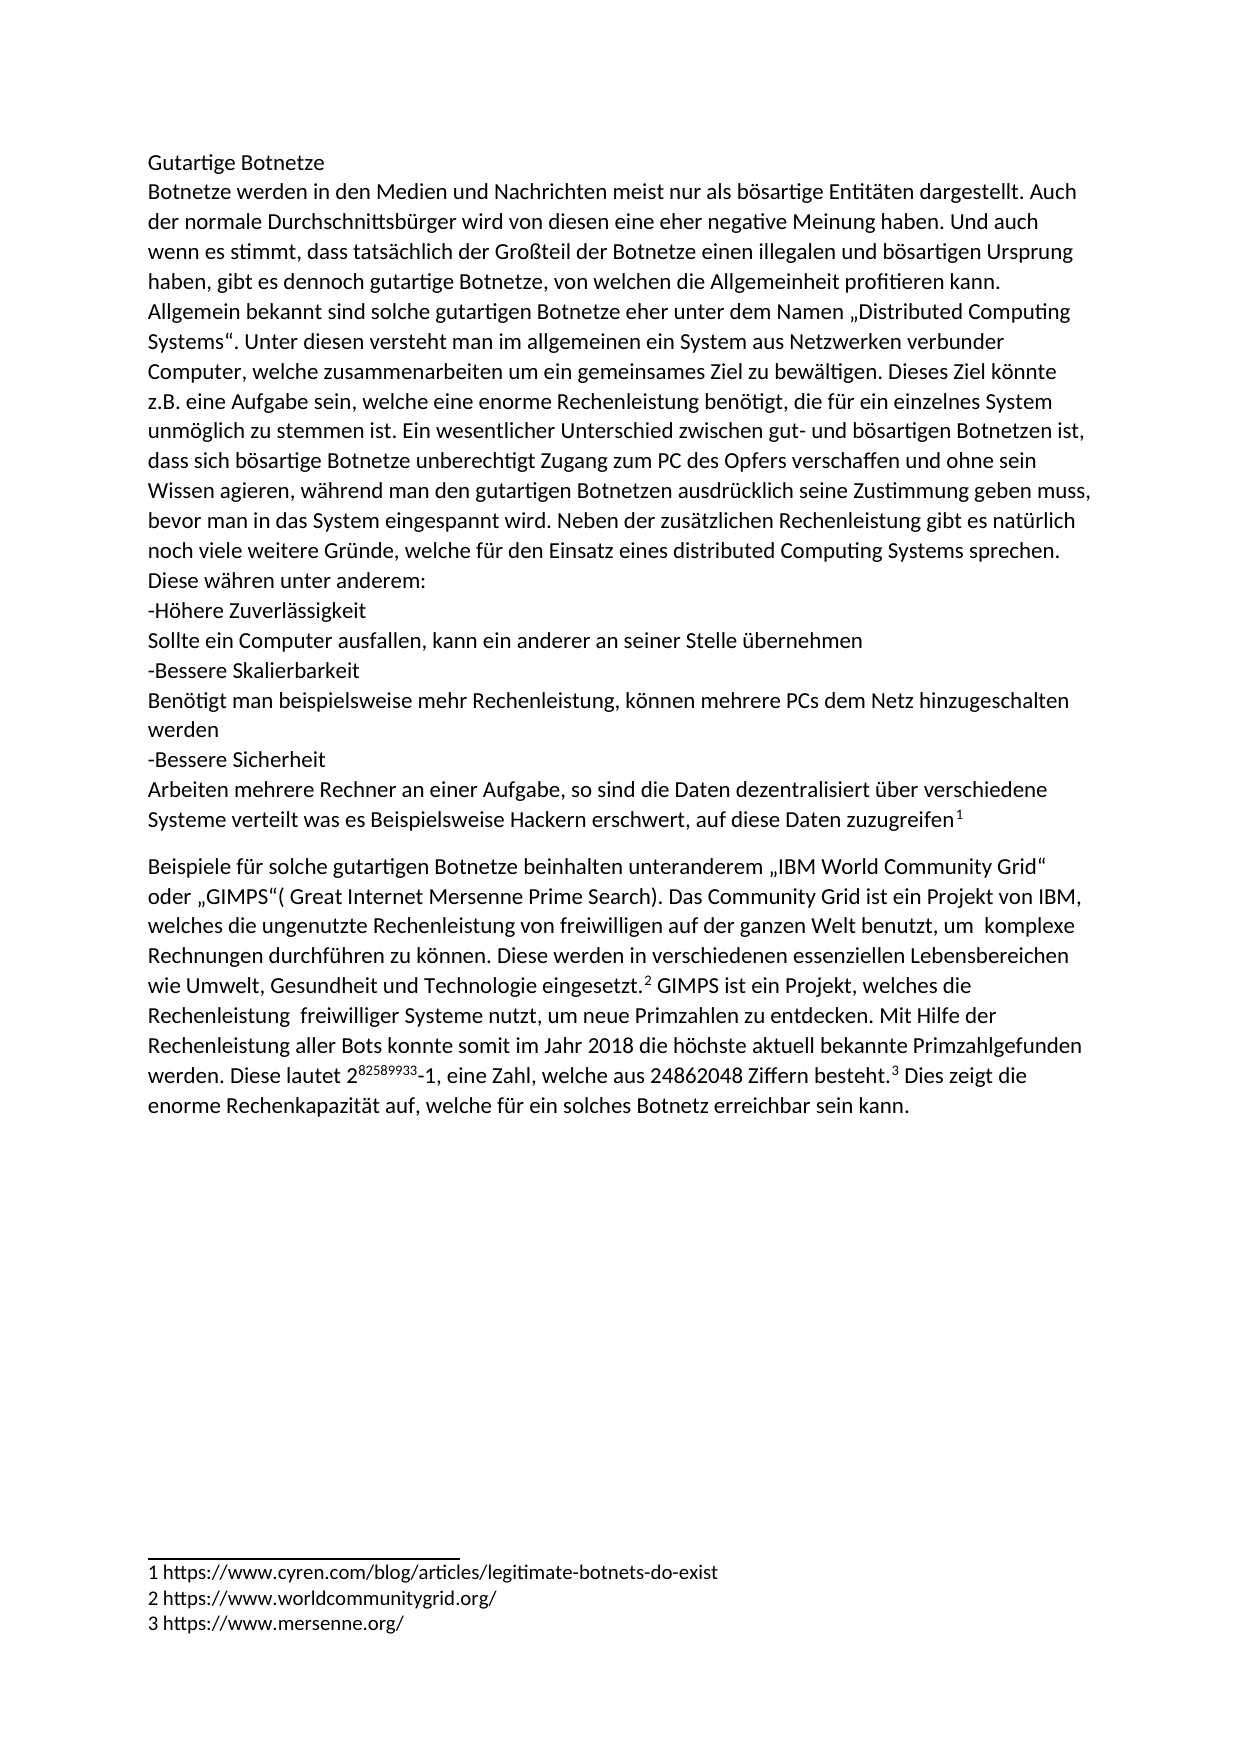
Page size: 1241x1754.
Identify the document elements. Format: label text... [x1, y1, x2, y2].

text Gutartige Botnetze Botnetze werden in den Medien und Nachrichten meist nur als bösartige Entitäten dargestellt. Auch der normale Durchschnittsbürger wird von diesen eine eher negative Meinung haben. Und auch wenn es stimmt, dass tatsächlich der Großteil der Botnetze einen illegalen und bösartigen Ursprung haben, gibt es dennoch gutartige Botnetze, von welchen die Allgemeinheit profitieren kann. Allgemein bekannt sind solche gutartigen Botnetze eher unter dem Namen „Distributed Computing Systems“. Unter diesen versteht man im allgemeinen ein System aus Netzwerken verbunder Computer, welche zusammenarbeiten um ein gemeinsames Ziel zu bewältigen. Dieses Ziel könnte z.B. eine Aufgabe sein, welche eine enorme Rechenleistung benötigt, die für ein einzelnes System unmöglich zu stemmen ist. Ein wesentlicher Unterschied zwischen gut- und bösartigen Botnetzen ist, dass sich bösartige Botnetze unberechtigt Zugang zum PC des Opfers verschaffen und ohne sein Wissen agieren, während man den gutartigen Botnetzen ausdrücklich seine Zustimmung geben muss, bevor man in das System eingespannt wird. Neben der zusätzlichen Rechenleistung gibt es natürlich noch viele weitere Gründe, welche für den Einsatz eines distributed Computing Systems sprechen. Diese währen unter anderem: -Höhere Zuverlässigkeit Sollte ein Computer ausfallen, kann ein anderer an seiner Stelle übernehmen -Bessere Skalierbarkeit Benötigt man beispielsweise mehr Rechenleistung, können mehrere PCs dem Netz hinzugeschalten werden -Bessere Sicherheit Arbeiten mehrere Rechner an einer Aufgabe, so sind die Daten dezentralisiert über verschiedene Systeme verteilt was es Beispielsweise Hackern erschwert, auf diese Daten zuzugreifen [148, 148, 1093, 833]
text Beispiele für solche gutartigen Botnetze beinhalten unteranderem „IBM World Community Grid“ oder „GIMPS“( Great Internet Mersenne Prime Search). Das Community Grid ist ein Projekt von IBM, welches die ungenutzte Rechenleistung von freiwilligen auf der ganzen Welt benutzt, um komplexe Rechnungen durchführen zu können. Diese werden in verschiedenen essenziellen Lebensbereichen wie Umwelt, Gesundheit und Technologie eingesetzt. GIMPS ist ein Projekt, welches die Rechenleistung freiwilliger Systeme nutzt, um neue Primzahlen zu entdecken. Mit Hilfe der Rechenleistung aller Bots konnte somit im Jahr 2018 die höchste aktuell bekannte Primzahlgefunden werden. Diese lautet 282589933-1, eine Zahl, welche aus 24862048 Ziffern besteht. Dies zeigt die enorme Rechenkapazität auf, welche für ein solches Botnetz erreichbar sein kann. [148, 852, 1093, 1119]
text https://www.worldcommunitygrid.org/ [148, 1585, 1093, 1610]
text https://www.mersenne.org/ [148, 1610, 1093, 1636]
text https://www.cyren.com/blog/articles/legitimate-botnets-do-exist [148, 1559, 1093, 1585]
